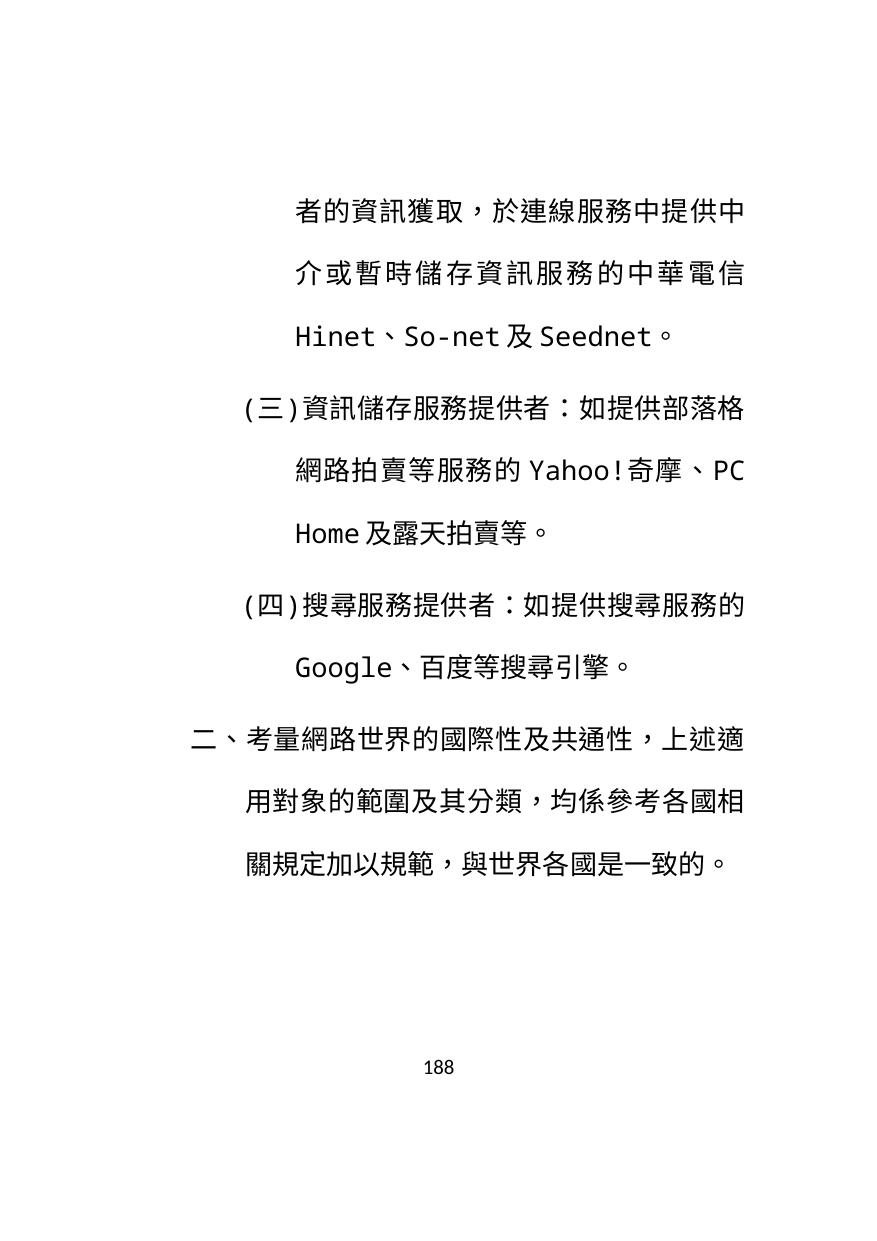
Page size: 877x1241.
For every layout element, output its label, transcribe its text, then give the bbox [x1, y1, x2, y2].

text (四)搜尋服務提供者：如提供搜尋服務的Google、百度等搜尋引擎。 [241, 562, 745, 687]
text (三)資訊儲存服務提供者：如提供部落格、網路拍賣等服務的Yahoo!奇摩、PC Home及露天拍賣等。 [241, 365, 745, 552]
text 二、考量網路世界的國際性及共通性，上述適用對象的範圍及其分類，均係參考各國相關規定加以規範，與世界各國是一致的。 [191, 696, 745, 883]
text 者的資訊獲取，於連線服務中提供中介或暫時儲存資訊服務的中華電信Hinet、So-net及Seednet。 [241, 168, 745, 355]
